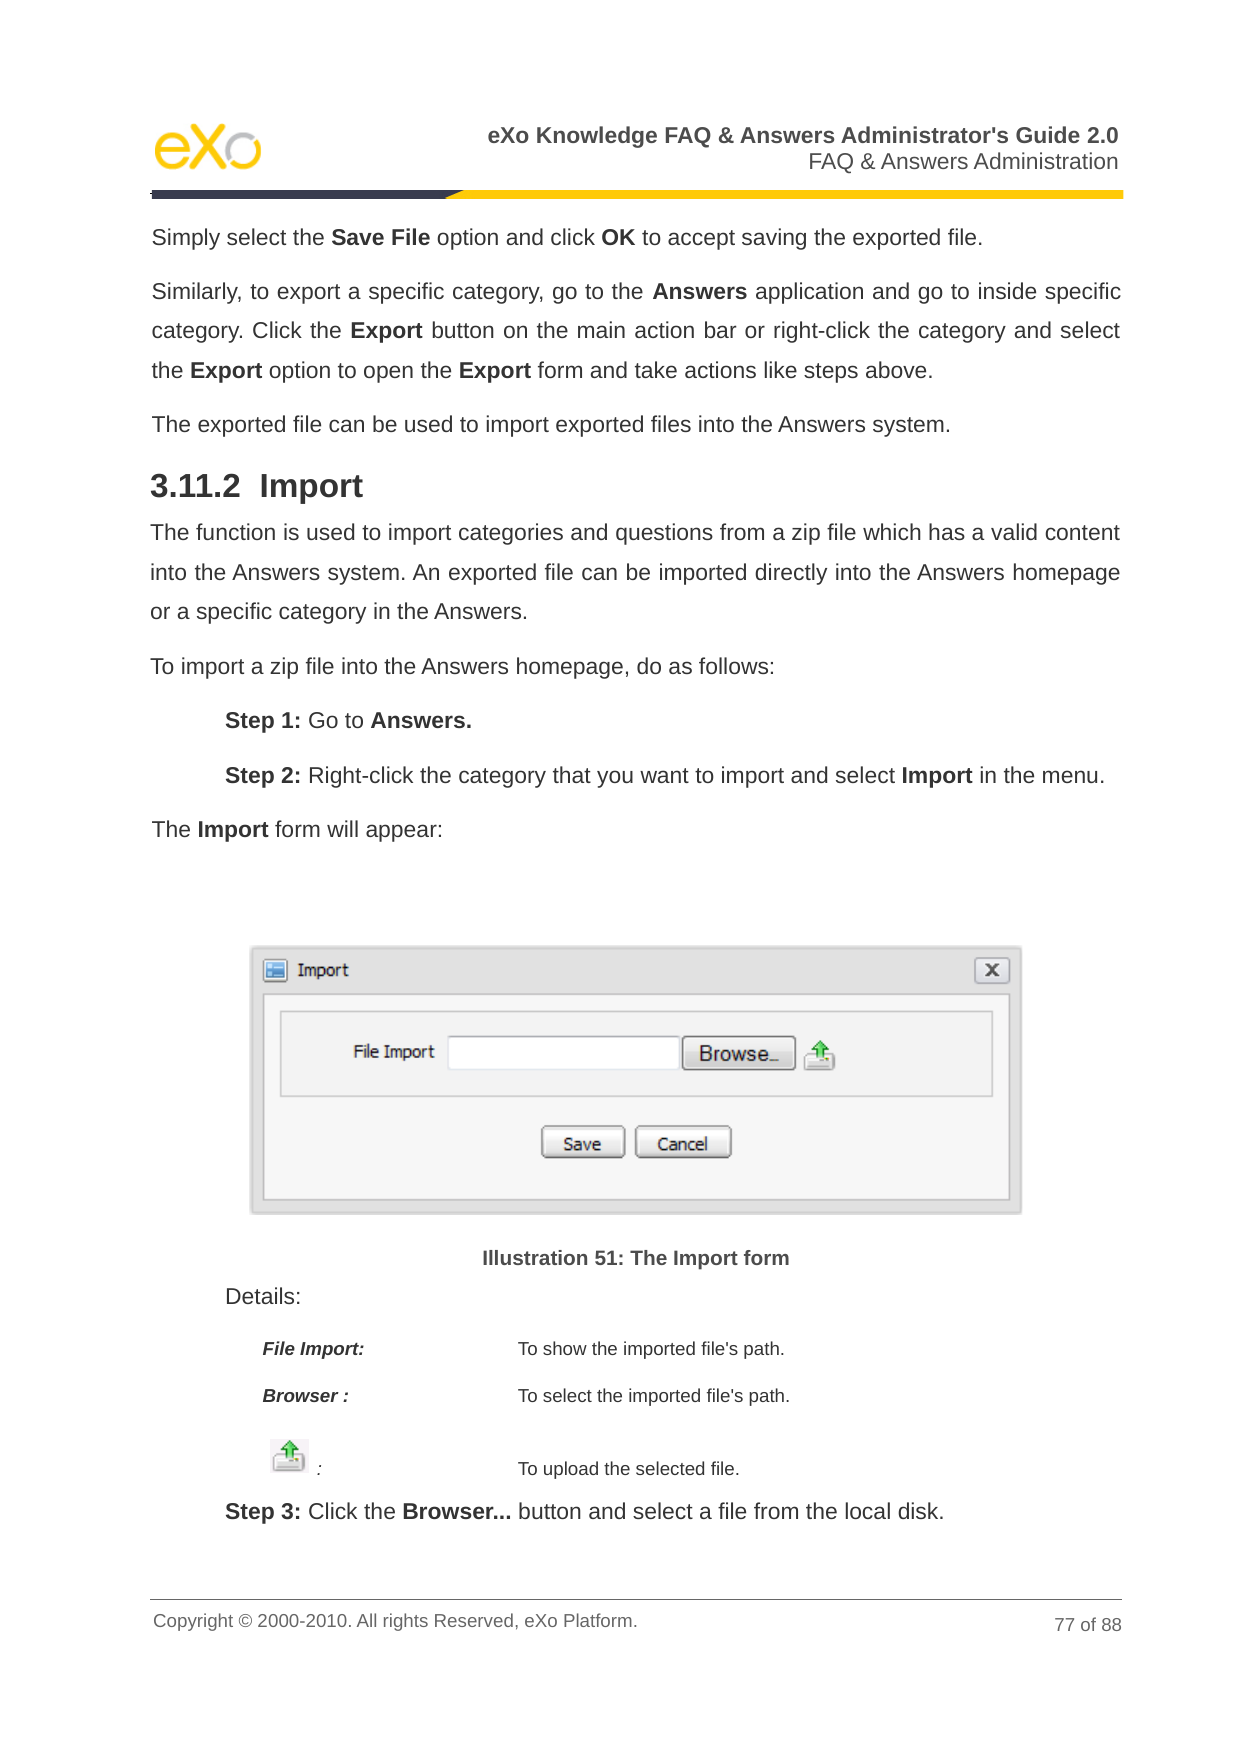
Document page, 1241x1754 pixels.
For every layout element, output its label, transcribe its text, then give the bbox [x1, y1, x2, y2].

picture [155, 123, 262, 170]
list Simply select the Save File option and click OK to accept saving the exported file. [114, 223, 1122, 250]
subtitle Import [150, 466, 1122, 504]
list The exported file can be used to import exported files into the Answers system. [114, 411, 1122, 438]
list Illustration 51: The Import form [244, 1215, 1028, 1270]
list The Import form will appear: [114, 816, 1122, 843]
list Step 1: Go to Answers. [187, 707, 1122, 734]
list Step 2: Right-click the category that you want to import and select Import in the menu. [187, 762, 1122, 788]
picture [270, 1439, 309, 1473]
text The function is used to import categories and questions from a zip file which has a valid content into the Answers system. An exported file can be imported directly into the Answers homepage or a specific category in the Answers. [150, 519, 1122, 625]
picture [151, 190, 1124, 199]
list Similarly, to export a specific category, go to the Answers application and go to inside specific category. Click the Export button on the main action bar or right-click the category and select the Export option to open the Export form and take actions like steps above. [114, 278, 1122, 383]
list File Import: To show the imported file's path. [225, 1337, 1122, 1359]
picture [249, 945, 1023, 1215]
list : To upload the selected file. [225, 1432, 1122, 1480]
list Details: [187, 863, 1122, 1309]
list Browser : To select the imported file's path. [225, 1385, 1122, 1406]
text To import a zip file into the Answers homepage, do as follows: [150, 653, 1122, 679]
list Step 3: Click the Browser... button and select a file from the local disk. [187, 1498, 1122, 1524]
